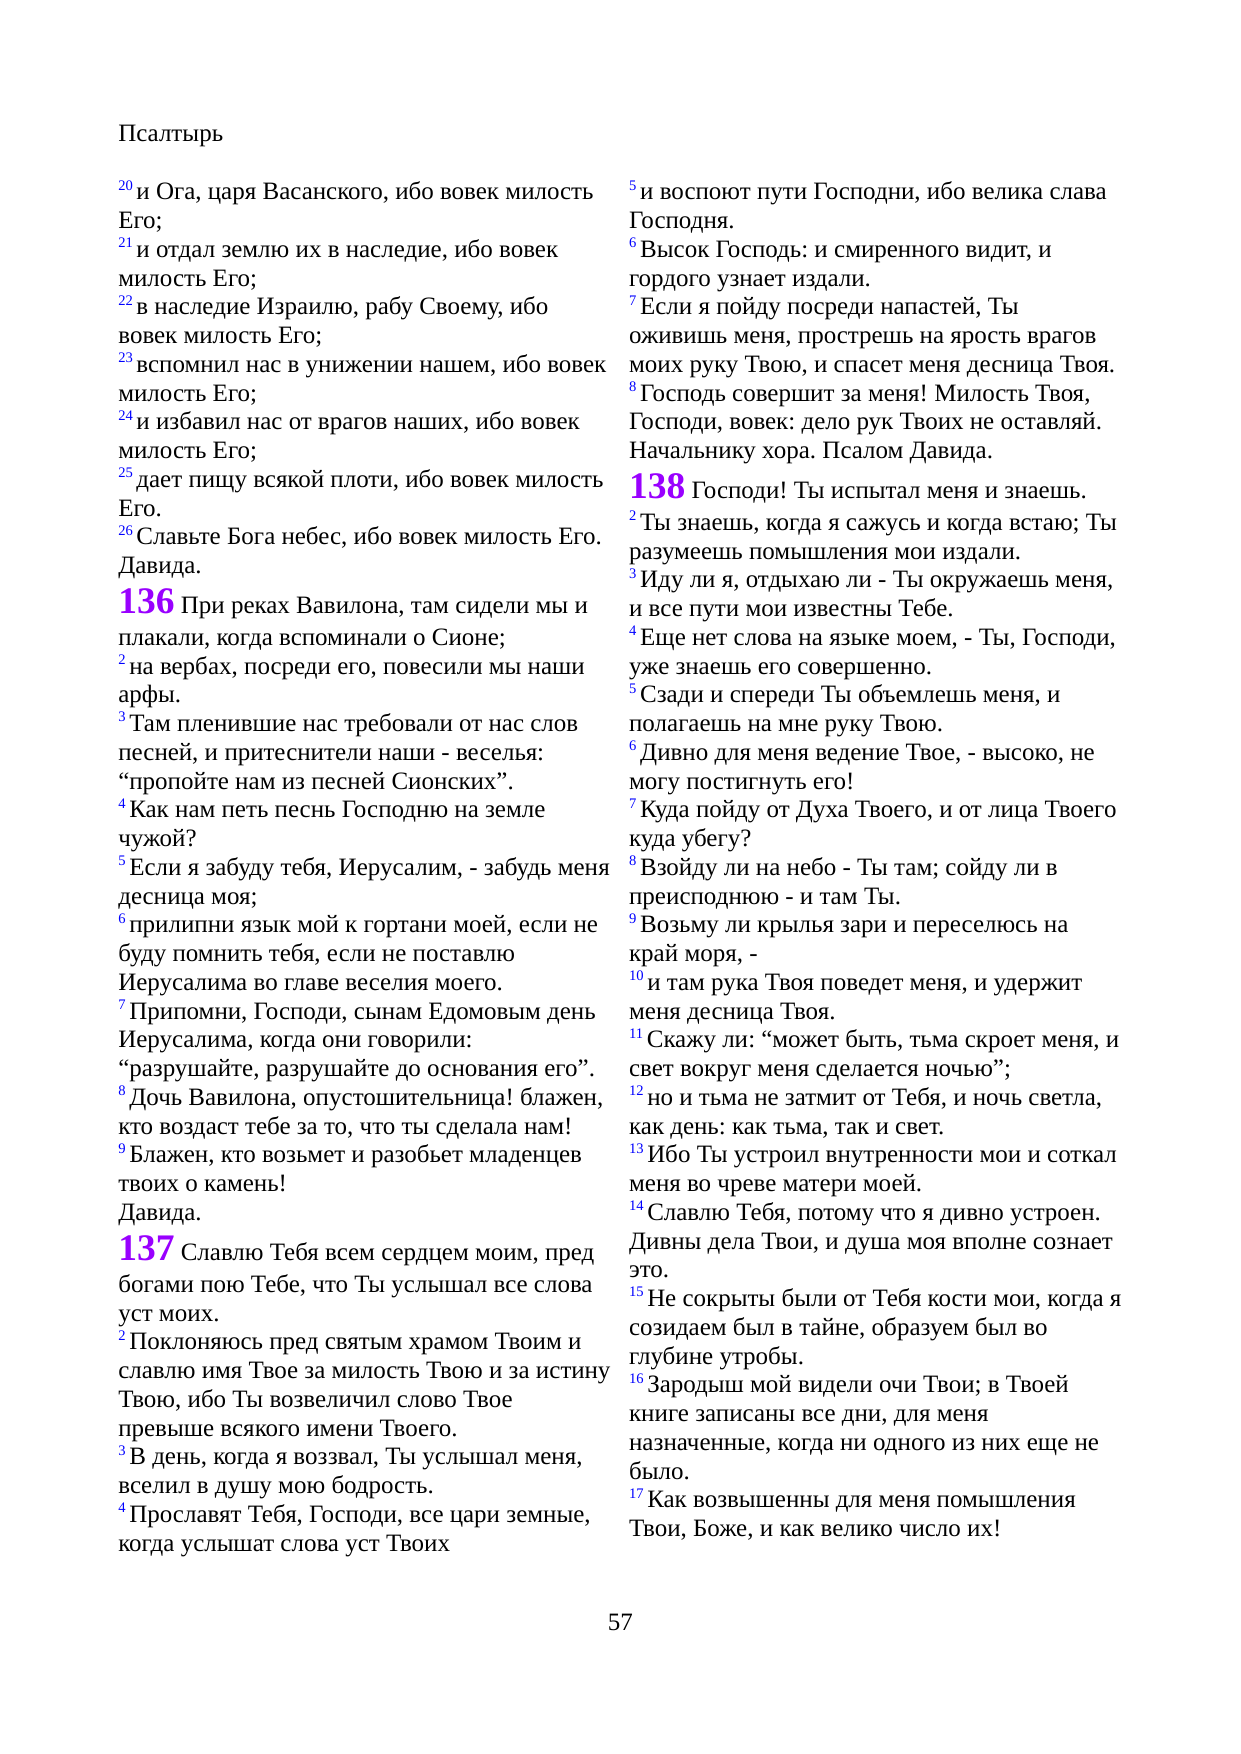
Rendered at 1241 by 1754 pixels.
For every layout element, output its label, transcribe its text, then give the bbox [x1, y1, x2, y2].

title Начальнику хора. Псалом Давида. [629, 435, 1122, 464]
text 24 и избавил нас от врагов наших, ибо вовек милость Его; [118, 406, 611, 464]
text 2 Ты знаешь, когда я сажусь и когда встаю; Ты разумеешь помышления мои издали. [629, 507, 1122, 564]
text 21 и отдал землю их в наследие, ибо вовек милость Его; [118, 234, 611, 291]
text 5 и воспоют пути Господни, ибо велика слава Господня. [629, 176, 1122, 234]
text 6 прилипни язык мой к гортани моей, если не буду помнить тебя, если не поставлю Иерусалима во главе веселия моего. [118, 909, 611, 996]
text 7 Припомни, Господи, сынам Едомовым день Иерусалима, когда они говорили: “разрушайте, разрушайте до основания его”. [118, 996, 611, 1082]
text 12 но и тьма не затмит от Тебя, и ночь светла, как день: как тьма, так и свет. [629, 1082, 1122, 1139]
text 8 Господь совершит за меня! Милость Твоя, Господи, вовек: дело рук Твоих не оставляй. [629, 378, 1122, 435]
text 17 Как возвышенны для меня помышления Твои, Боже, и как велико число их! [629, 1484, 1122, 1542]
text 16 Зародыш мой видели очи Твои; в Твоей книге записаны все дни, для меня назначенные, когда ни одного из них еще не было. [629, 1369, 1122, 1484]
text 26 Славьте Бога небес, ибо вовек милость Его. [118, 521, 611, 550]
text 23 вспомнил нас в унижении нашем, ибо вовек милость Его; [118, 349, 611, 406]
text 136 При реках Вавилона, там сидели мы и плакали, когда вспоминали о Сионе; [118, 579, 611, 651]
text 14 Славлю Тебя, потому что я дивно устроен. Дивны дела Твои, и душа моя вполне сознает это. [629, 1197, 1122, 1283]
text 25 дает пищу всякой плоти, ибо вовек милость Его. [118, 464, 611, 521]
text 7 Куда пойду от Духа Твоего, и от лица Твоего куда убегу? [629, 794, 1122, 852]
text 2 на вербах, посреди его, повесили мы наши арфы. [118, 651, 611, 708]
text 10 и там рука Твоя поведет меня, и удержит меня десница Твоя. [629, 967, 1122, 1024]
text 138 Господи! Ты испытал меня и знаешь. [629, 464, 1122, 507]
text 13 Ибо Ты устроил внутренности мои и соткал меня во чреве матери моей. [629, 1139, 1122, 1197]
text 22 в наследие Израилю, рабу Своему, ибо вовек милость Его; [118, 291, 611, 349]
text 9 Возьму ли крылья зари и переселюсь на край моря, - [629, 909, 1122, 967]
text 4 Как нам петь песнь Господню на земле чужой? [118, 794, 611, 852]
text 2 Поклоняюсь пред святым храмом Твоим и славлю имя Твое за милость Твою и за истину Твою, ибо Ты возвеличил слово Твое превыше всякого имени Твоего. [118, 1326, 611, 1441]
text 5 Сзади и спереди Ты объемлешь меня, и полагаешь на мне руку Твою. [629, 679, 1122, 737]
text 11 Скажу ли: “может быть, тьма скроет меня, и свет вокруг меня сделается ночью”; [629, 1024, 1122, 1082]
text 3 Иду ли я, отдыхаю ли - Ты окружаешь меня, и все пути мои известны Тебе. [629, 564, 1122, 622]
text 7 Если я пойду посреди напастей, Ты оживишь меня, прострешь на ярость врагов моих руку Твою, и спасет меня десница Твоя. [629, 291, 1122, 378]
text 137 Славлю Тебя всем сердцем моим, пред богами пою Тебе, что Ты услышал все слова уст моих. [118, 1226, 611, 1326]
text 4 Прославят Тебя, Господи, все цари земные, когда услышат слова уст Твоих [118, 1499, 611, 1556]
text 8 Взойду ли на небо - Ты там; сойду ли в преисподнюю - и там Ты. [629, 852, 1122, 909]
title Давида. [118, 1197, 611, 1226]
text 4 Еще нет слова на языке моем, - Ты, Господи, уже знаешь его совершенно. [629, 622, 1122, 679]
text 8 Дочь Вавилона, опустошительница! блажен, кто воздаст тебе за то, что ты сделала нам! [118, 1082, 611, 1139]
title Давида. [118, 550, 611, 579]
text 6 Дивно для меня ведение Твое, - высоко, не могу постигнуть его! [629, 737, 1122, 794]
text 15 Не сокрыты были от Тебя кости мои, когда я созидаем был в тайне, образуем был во глубине утробы. [629, 1283, 1122, 1369]
text 5 Если я забуду тебя, Иерусалим, - забудь меня десница моя; [118, 852, 611, 909]
text 20 и Ога, царя Васанского, ибо вовек милость Его; [118, 176, 611, 234]
text 9 Блажен, кто возьмет и разобьет младенцев твоих о камень! [118, 1139, 611, 1197]
text 3 Там пленившие нас требовали от нас слов песней, и притеснители наши - веселья: “пропойте нам из песней Сионских”. [118, 708, 611, 794]
text 3 В день, когда я воззвал, Ты услышал меня, вселил в душу мою бодрость. [118, 1441, 611, 1499]
text 6 Высок Господь: и смиренного видит, и гордого узнает издали. [629, 234, 1122, 291]
